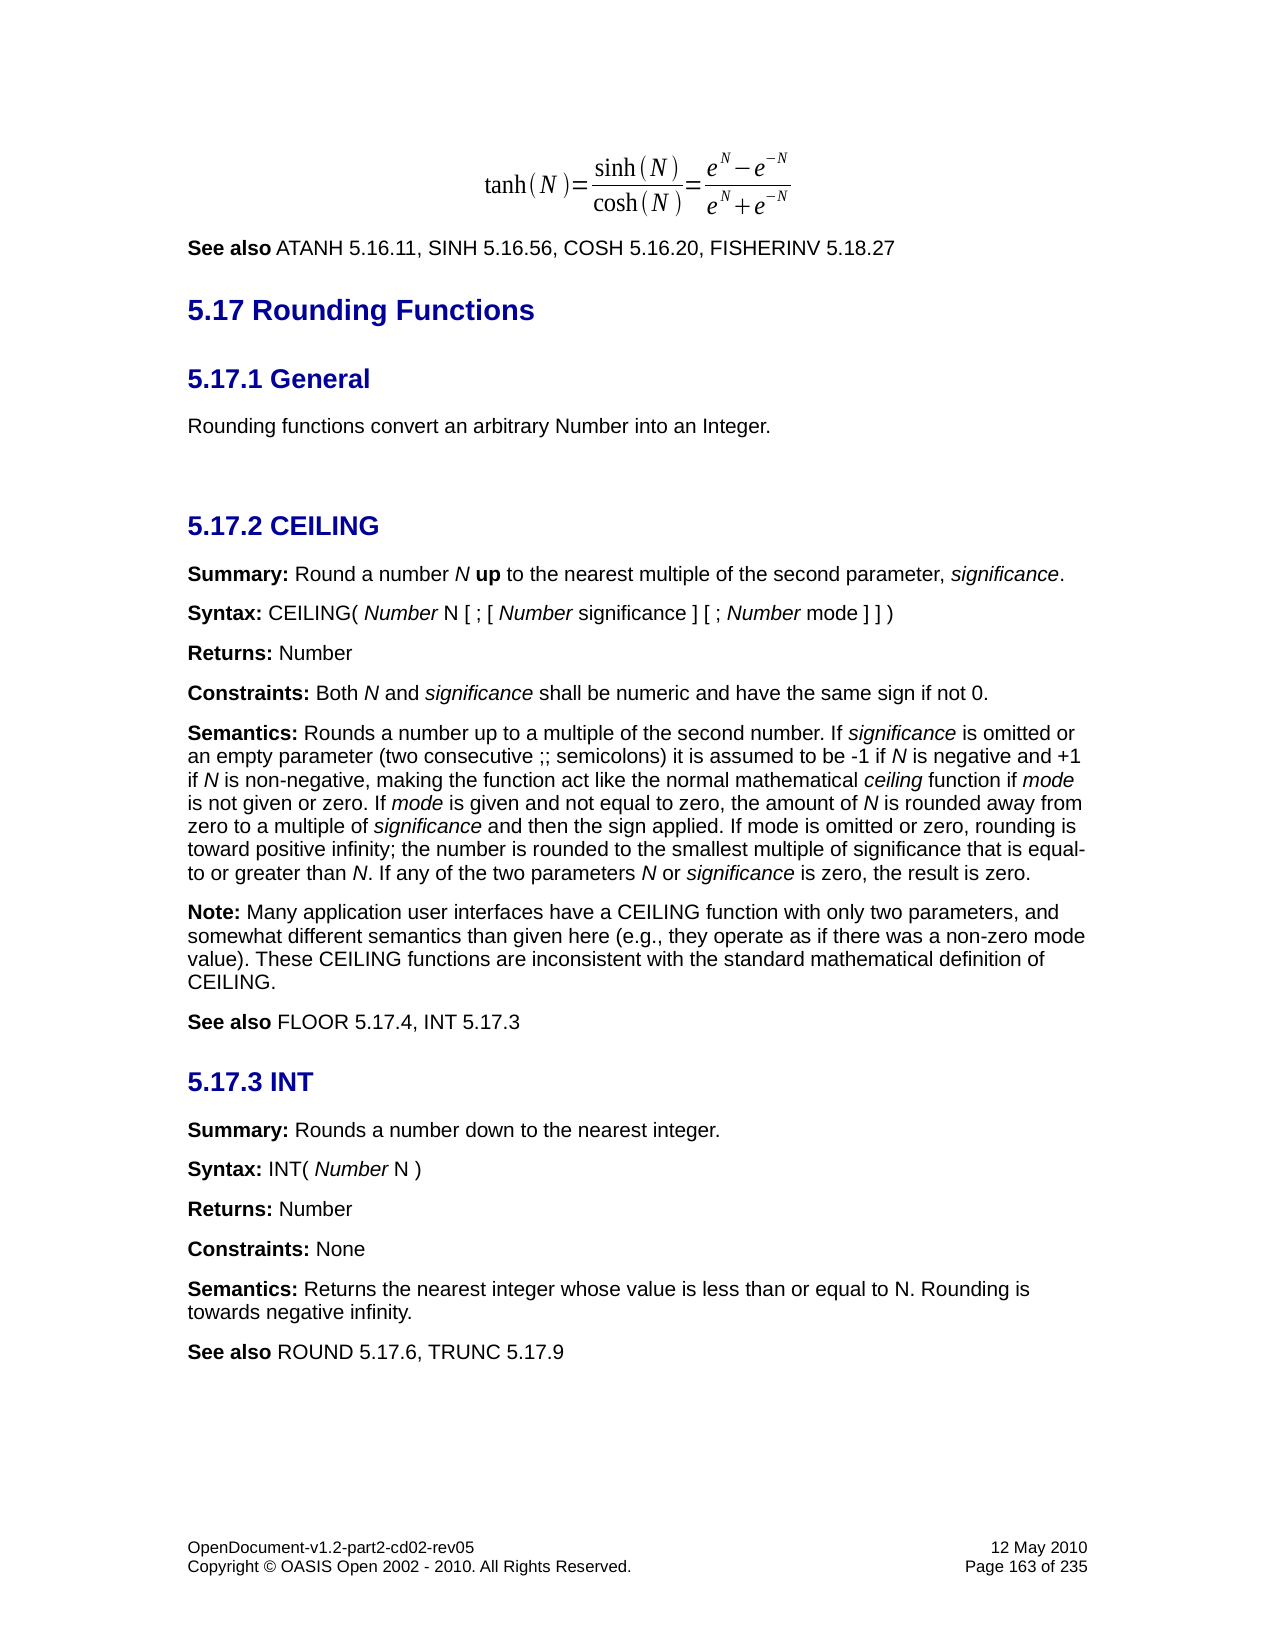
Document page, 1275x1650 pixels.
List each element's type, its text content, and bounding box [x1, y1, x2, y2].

text See also ROUND 5.17.6, TRUNC 5.17.9 [187, 1341, 1088, 1364]
text See also FLOOR 5.17.4, INT 5.17.3 [187, 1011, 1088, 1034]
text Note: Many application user interfaces have a CEILING function with only two parameters, and somewhat different semantics than given here (e.g., they operate as if there was a non-zero mode value). These CEILING functions are inconsistent with the standard mathematical definition of CEILING. [187, 901, 1088, 994]
text Returns: Number [187, 642, 1088, 665]
text Summary: Rounds a number down to the nearest integer. [187, 1118, 1088, 1141]
text Syntax: INT( Number N ) [187, 1158, 1088, 1181]
subtitle INT [187, 1067, 1088, 1097]
text Semantics: Returns the nearest integer whose value is less than or equal to N. Rounding is towards negative infinity. [187, 1278, 1088, 1324]
subtitle CEILING [187, 511, 1088, 541]
text Syntax: CEILING( Number N [ ; [ Number significance ] [ ; Number mode ] ] ) [187, 602, 1088, 625]
text Constraints: None [187, 1238, 1088, 1261]
text See also ATANH 5.16.11, SINH 5.16.56, COSH 5.16.20, FISHERINV 5.18.27 [187, 237, 1088, 260]
text Rounding functions convert an arbitrary Number into an Integer. [187, 415, 1088, 438]
text Returns: Number [187, 1198, 1088, 1221]
text Summary: Round a number N up to the nearest multiple of the second parameter, significance. [187, 562, 1088, 585]
text Semantics: Rounds a number up to a multiple of the second number. If significance is omitted or an empty parameter (two consecutive ;; semicolons) it is assumed to be -1 if N is negative and +1 if N is non-negative, making the function act like the normal mathematical ceiling function if mode is not given or zero. If mode is given and not equal to zero, the amount of N is rounded away from zero to a multiple of significance and then the sign applied. If mode is omitted or zero, rounding is toward positive infinity; the number is rounded to the smallest multiple of significance that is equal-to or greater than N. If any of the two parameters N or significance is zero, the result is zero. [187, 722, 1088, 884]
subtitle Rounding Functions [187, 293, 1088, 326]
subtitle General [187, 364, 1088, 394]
text Constraints: Both N and significance shall be numeric and have the same sign if not 0. [187, 682, 1088, 705]
